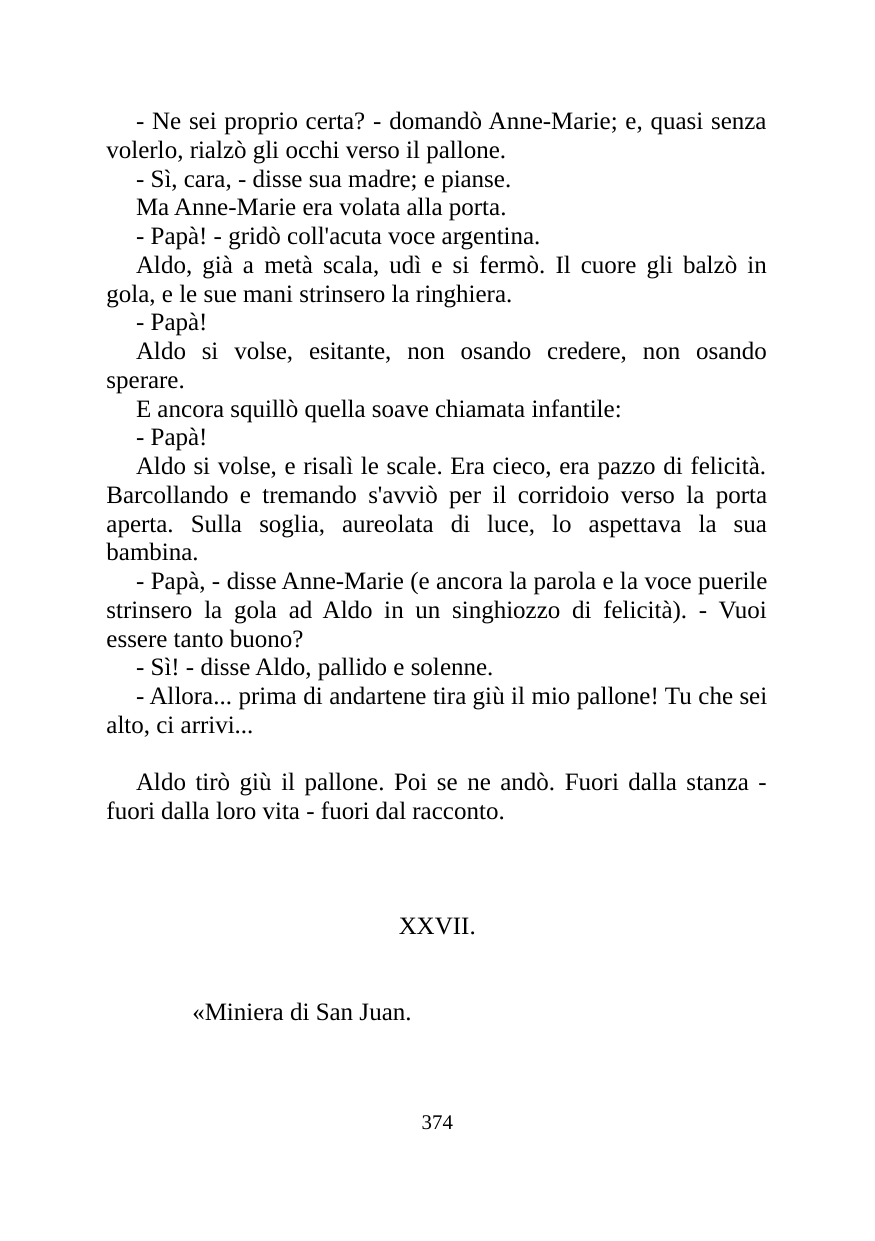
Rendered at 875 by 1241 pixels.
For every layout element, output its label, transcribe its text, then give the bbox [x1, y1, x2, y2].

text Aldo tirò giù il pallone. Poi se ne andò. Fuori dalla stanza - fuori dalla loro vita - fuori dal racconto. [106, 767, 768, 825]
text - Ne sei proprio certa? - domandò Anne-Marie; e, quasi senza volerlo, rialzò gli occhi verso il pallone. [106, 106, 768, 164]
text Aldo si volse, e risalì le scale. Era cieco, era pazzo di felicità. Barcollando e tremando s'avviò per il corridoio verso la porta aperta. Sulla soglia, aureolata di luce, lo aspettava la sua bambina. [106, 451, 768, 566]
text «Miniera di San Juan. [162, 997, 768, 1026]
text - Papà! [106, 307, 768, 336]
text Ma Anne-Marie era volata alla porta. [106, 192, 768, 221]
text - Allora... prima di andartene tira giù il mio pallone! Tu che sei alto, ci arrivi... [106, 681, 768, 739]
text Aldo, già a metà scala, udì e si fermò. Il cuore gli balzò in gola, e le sue mani strinsero la ringhiera. [106, 250, 768, 307]
text - Sì, cara, - disse sua madre; e pianse. [106, 164, 768, 192]
text XXVII. [106, 911, 768, 940]
text Aldo si volse, esitante, non osando credere, non osando sperare. [106, 336, 768, 394]
text E ancora squillò quella soave chiamata infantile: [106, 394, 768, 422]
text - Sì! - disse Aldo, pallido e solenne. [106, 652, 768, 681]
text - Papà, - disse Anne-Marie (e ancora la parola e la voce puerile strinsero la gola ad Aldo in un singhiozzo di felicità). - Vuoi essere tanto buono? [106, 566, 768, 652]
text - Papà! [106, 422, 768, 451]
text - Papà! - gridò coll'acuta voce argentina. [106, 221, 768, 250]
